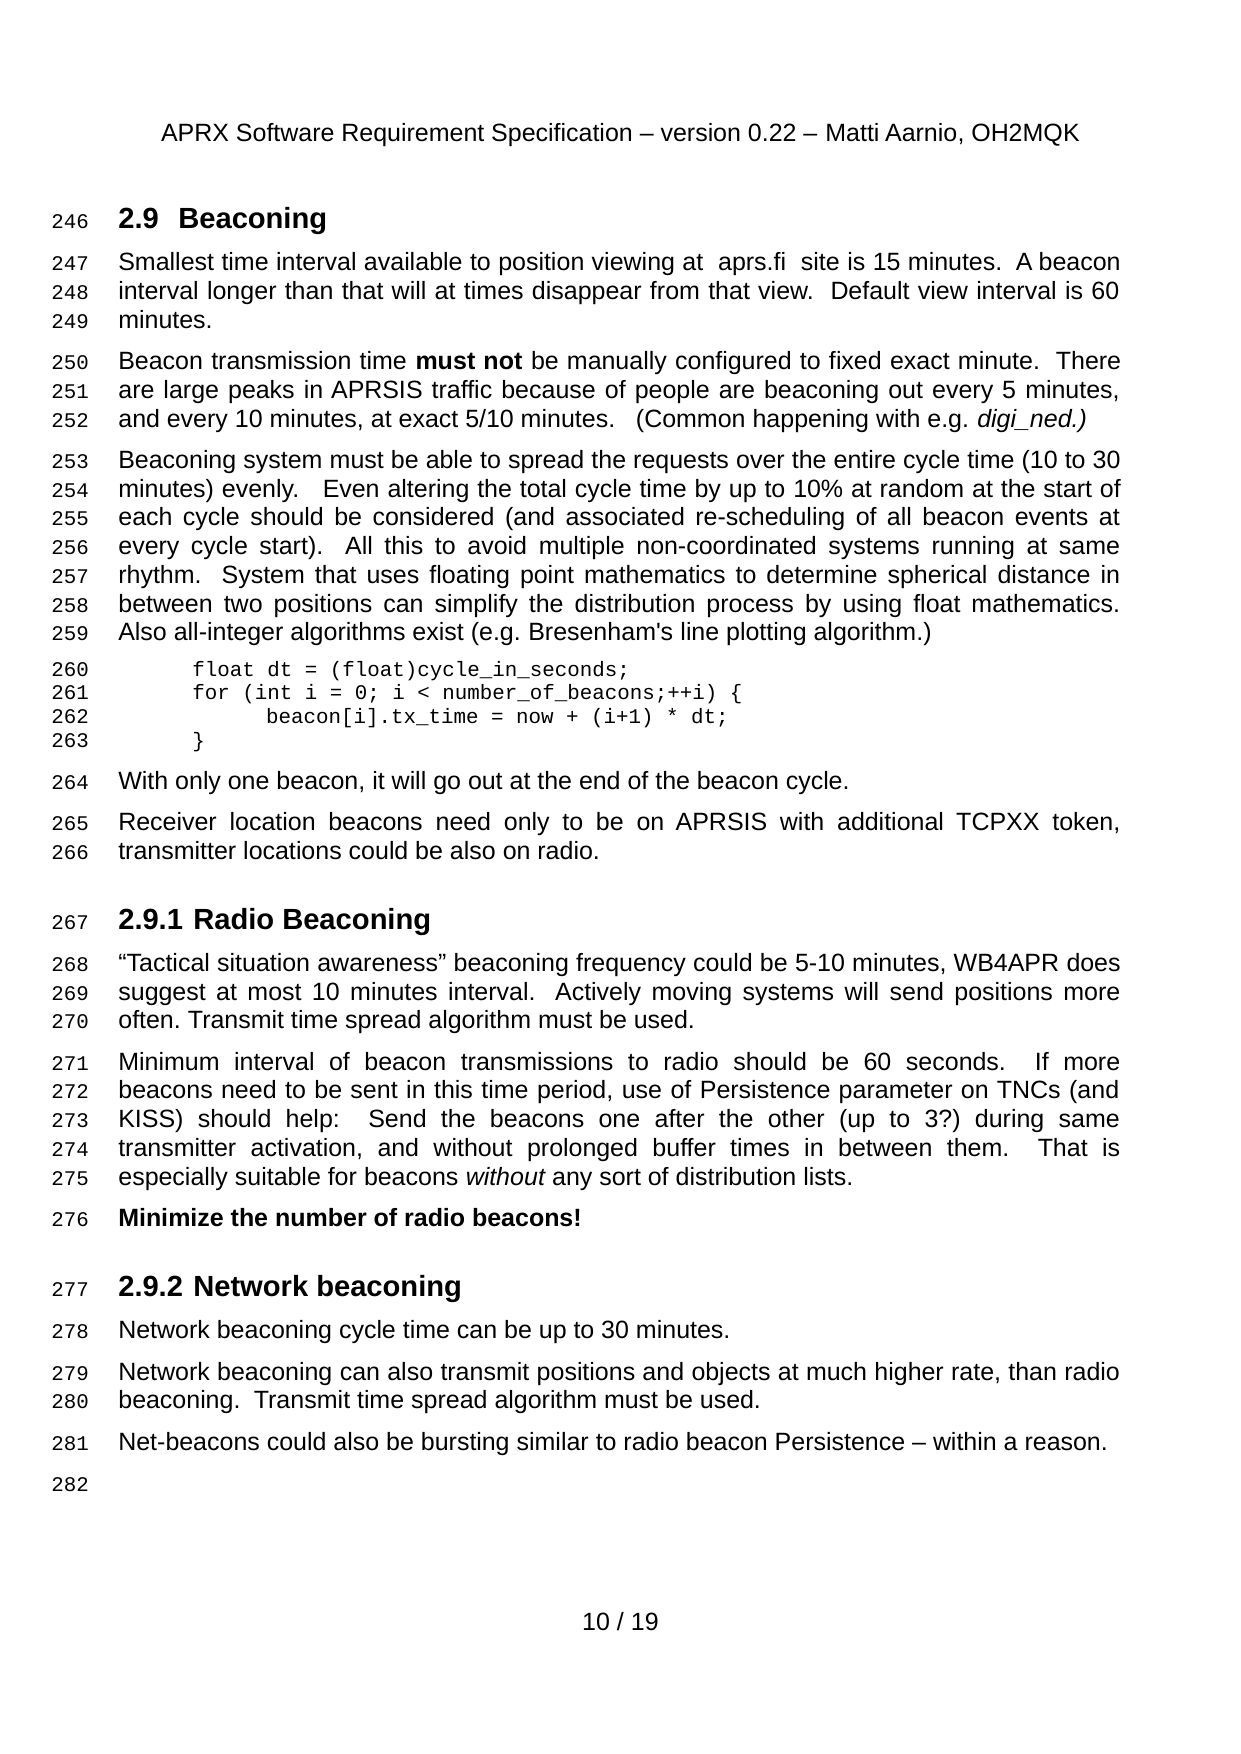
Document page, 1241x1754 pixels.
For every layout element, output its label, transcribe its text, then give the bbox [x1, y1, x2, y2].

text Beacon transmission time must not be manually configured to fixed exact minute. There are large peaks in APRSIS traffic because of people are beaconing out every 5 minutes, and every 10 minutes, at exact 5/10 minutes. (Common happening with e.g. digi_ned.) [118, 346, 1122, 432]
text Network beaconing cycle time can be up to 30 minutes. [118, 1315, 1122, 1344]
text Smallest time interval available to position viewing at aprs.fi site is 15 minutes. A beacon interval longer than that will at times disappear from that view. Default view interval is 60 minutes. [118, 247, 1122, 334]
text float dt = (float)cycle_in_seconds; for (int i = 0; i < number_of_beacons;++i) { beacon[i].tx_time = now + (i+1) * dt; } [192, 659, 1122, 753]
text Beaconing system must be able to spread the requests over the entire cycle time (10 to 30 minutes) evenly. Even altering the total cycle time by up to 10% at random at the start of each cycle should be considered (and associated re-scheduling of all beacon events at every cycle start). All this to avoid multiple non-coordinated systems running at same rhythm. System that uses floating point mathematics to determine spherical distance in between two positions can simplify the distribution process by using float mathematics. Also all-integer algorithms exist (e.g. Bresenham's line plotting algorithm.) [118, 445, 1122, 646]
text Receiver location beacons need only to be on APRSIS with additional TCPXX token, transmitter locations could be also on radio. [118, 807, 1122, 864]
subtitle Network beaconing [118, 1269, 1122, 1303]
text Net-beacons could also be bursting similar to radio beacon Persistence – within a reason. [118, 1427, 1122, 1455]
text Minimum interval of beacon transmissions to radio should be 60 seconds. If more beacons need to be sent in this time period, use of Persistence parameter on TNCs (and KISS) should help: Send the beacons one after the other (up to 3?) during same transmitter activation, and without prolonged buffer times in between them. That is especially suitable for beacons without any sort of distribution lists. [118, 1047, 1122, 1191]
subtitle Radio Beaconing [118, 902, 1122, 936]
subtitle Beaconing [118, 201, 1122, 235]
text “Tactical situation awareness” beaconing frequency could be 5-10 minutes, WB4APR does suggest at most 10 minutes interval. Actively moving systems will send positions more often. Transmit time spread algorithm must be used. [118, 948, 1122, 1034]
text Minimize the number of radio beacons! [118, 1203, 1122, 1232]
text Network beaconing can also transmit positions and objects at much higher rate, than radio beaconing. Transmit time spread algorithm must be used. [118, 1357, 1122, 1414]
text With only one beacon, it will go out at the end of the beacon cycle. [118, 766, 1122, 794]
